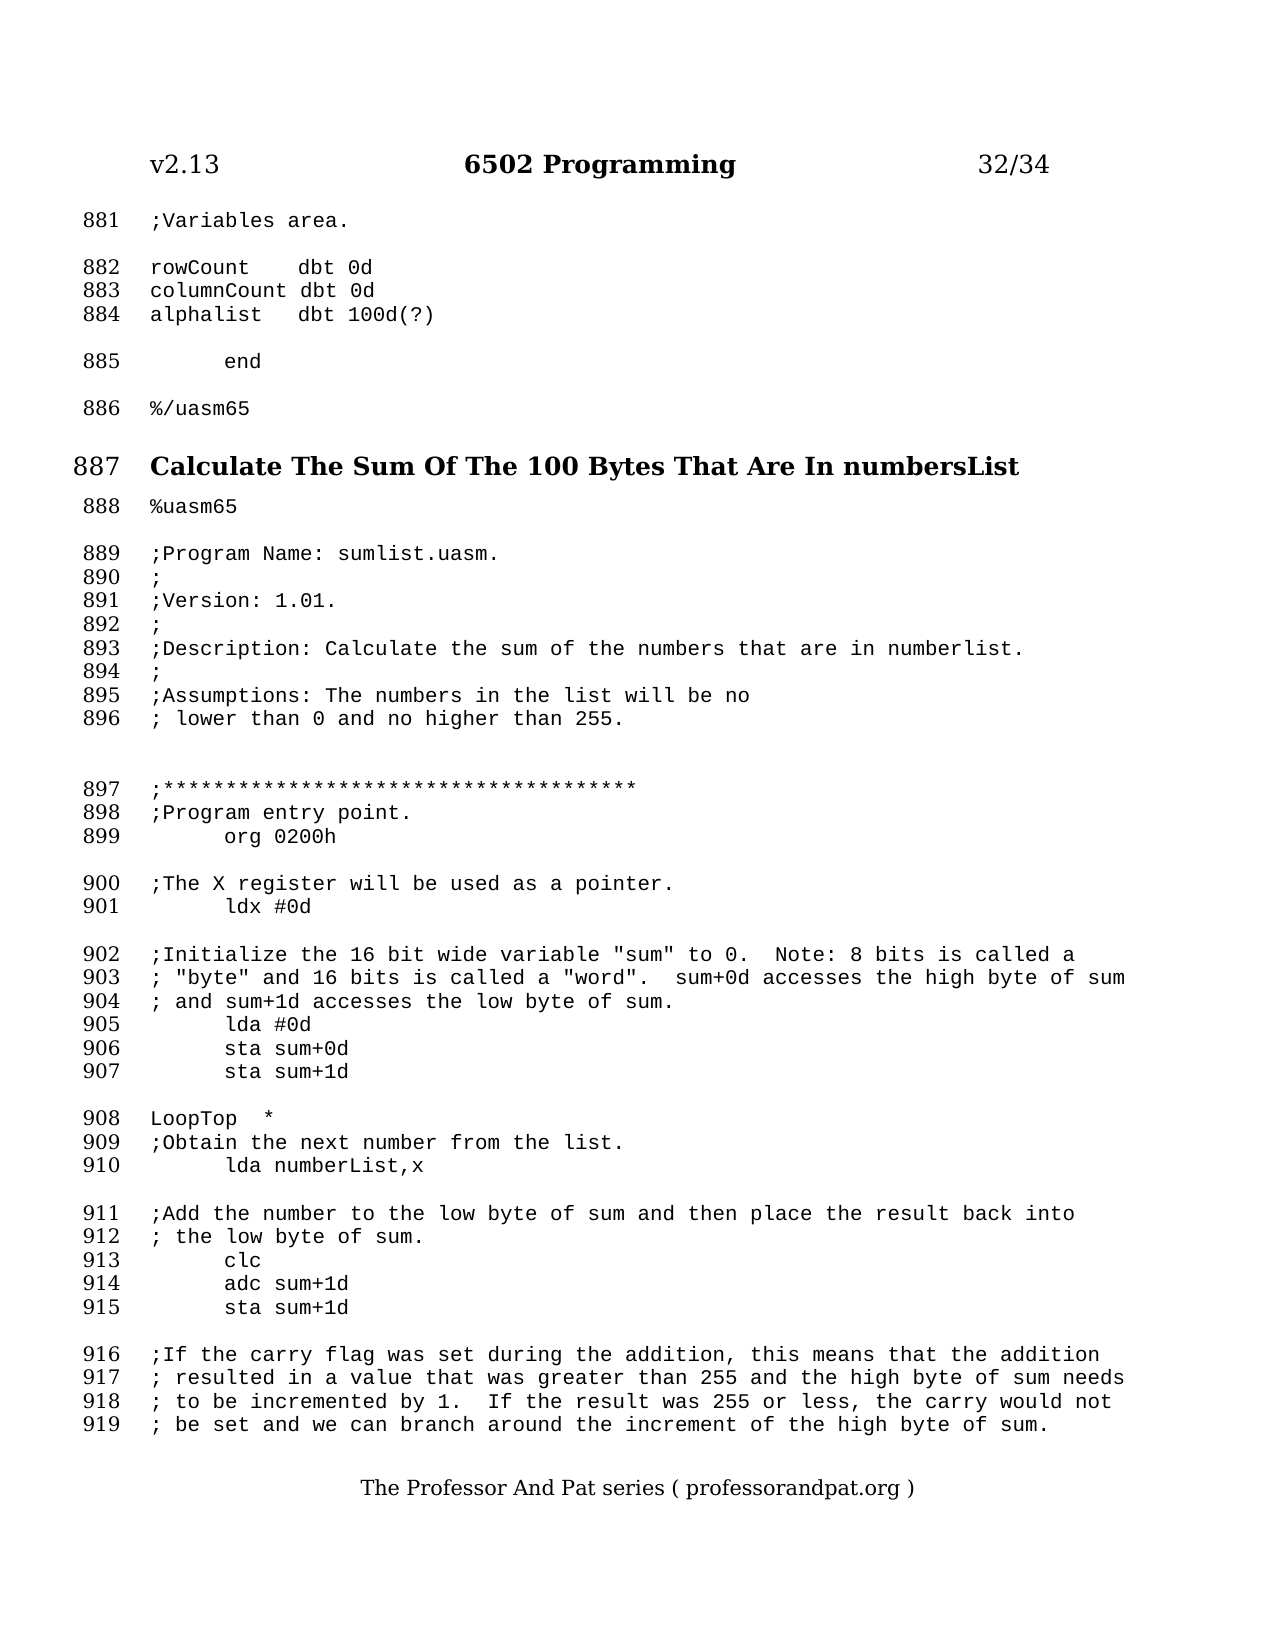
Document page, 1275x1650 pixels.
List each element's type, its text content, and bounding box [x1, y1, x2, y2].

text ; be set and we can branch around the increment of the high byte of sum. [150, 1414, 1125, 1438]
text ; "byte" and 16 bits is called a "word". sum+0d accesses the high byte of sum [150, 967, 1125, 991]
text ;Description: Calculate the sum of the numbers that are in numberlist. [150, 638, 1125, 661]
text ; lower than 0 and no higher than 255. [150, 708, 1125, 732]
text ;Version: 1.01. [150, 591, 1125, 614]
text sta sum+0d [150, 1038, 1125, 1061]
text end [150, 351, 1125, 375]
text %uasm65 [150, 496, 1125, 520]
text ;Initialize the 16 bit wide variable "sum" to 0. Note: 8 bits is called a [150, 944, 1125, 967]
text ;Variables area. [150, 210, 1125, 233]
text lda numberList,x [150, 1156, 1125, 1179]
text ;Assumptions: The numbers in the list will be no [150, 685, 1125, 708]
text ; [150, 614, 1125, 638]
text ;Program entry point. [150, 802, 1125, 826]
text ; and sum+1d accesses the low byte of sum. [150, 991, 1125, 1014]
text adc sum+1d [150, 1273, 1125, 1297]
text ;The X register will be used as a pointer. [150, 873, 1125, 897]
text ; [150, 661, 1125, 685]
text rowCount dbt 0d [150, 257, 1125, 281]
text %/uasm65 [150, 398, 1125, 422]
text sta sum+1d [150, 1061, 1125, 1085]
text ;Obtain the next number from the list. [150, 1132, 1125, 1156]
text ;Add the number to the low byte of sum and then place the result back into [150, 1203, 1125, 1226]
text sta sum+1d [150, 1297, 1125, 1320]
text columnCount dbt 0d [150, 281, 1125, 304]
text ; the low byte of sum. [150, 1226, 1125, 1250]
text ;************************************** [150, 779, 1125, 802]
text org 0200h [150, 826, 1125, 849]
text LoopTop * [150, 1108, 1125, 1132]
text clc [150, 1250, 1125, 1273]
text alphalist dbt 100d(?) [150, 304, 1125, 328]
text ; [150, 567, 1125, 591]
text ldx #0d [150, 897, 1125, 920]
text ;If the carry flag was set during the addition, this means that the addition [150, 1344, 1125, 1367]
text ; resulted in a value that was greater than 255 and the high byte of sum needs [150, 1367, 1125, 1391]
text ;Program Name: sumlist.uasm. [150, 543, 1125, 567]
text ; to be incremented by 1. If the result was 255 or less, the carry would not [150, 1391, 1125, 1414]
text lda #0d [150, 1014, 1125, 1038]
subtitle Calculate The Sum Of The 100 Bytes That Are In numbersList [150, 452, 1125, 481]
